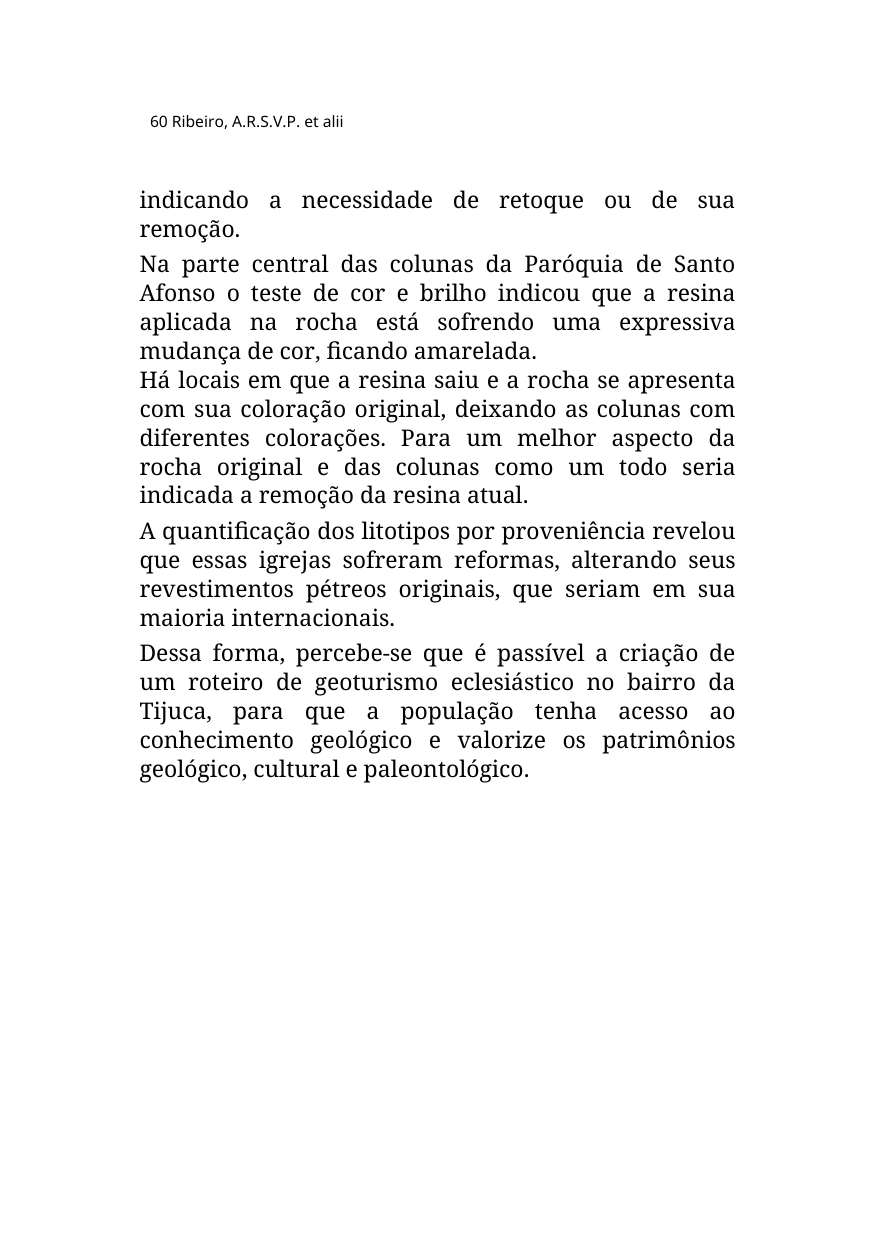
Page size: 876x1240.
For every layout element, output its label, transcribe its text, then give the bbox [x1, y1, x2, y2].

text Na parte central das colunas da Paróquia de Santo Afonso o teste de cor e brilho indicou que a resina aplicada na rocha está sofrendo uma expressiva mudança de cor, ficando amarelada. [139, 249, 736, 365]
text indicando a necessidade de retoque ou de sua remoção. [139, 185, 736, 243]
text Há locais em que a resina saiu e a rocha se apresenta com sua coloração original, deixando as colunas com diferentes colorações. Para um melhor aspecto da rocha original e das colunas como um todo seria indicada a remoção da resina atual. [139, 365, 736, 510]
text Dessa forma, percebe-se que é passível a criação de um roteiro de geoturismo eclesiástico no bairro da Tijuca, para que a população tenha acesso ao conhecimento geológico e valorize os patrimônios geológico, cultural e paleontológico. [139, 638, 736, 783]
text A quantificação dos litotipos por proveniência revelou que essas igrejas sofreram reformas, alterando seus revestimentos pétreos originais, que seriam em sua maioria internacionais. [139, 516, 736, 632]
